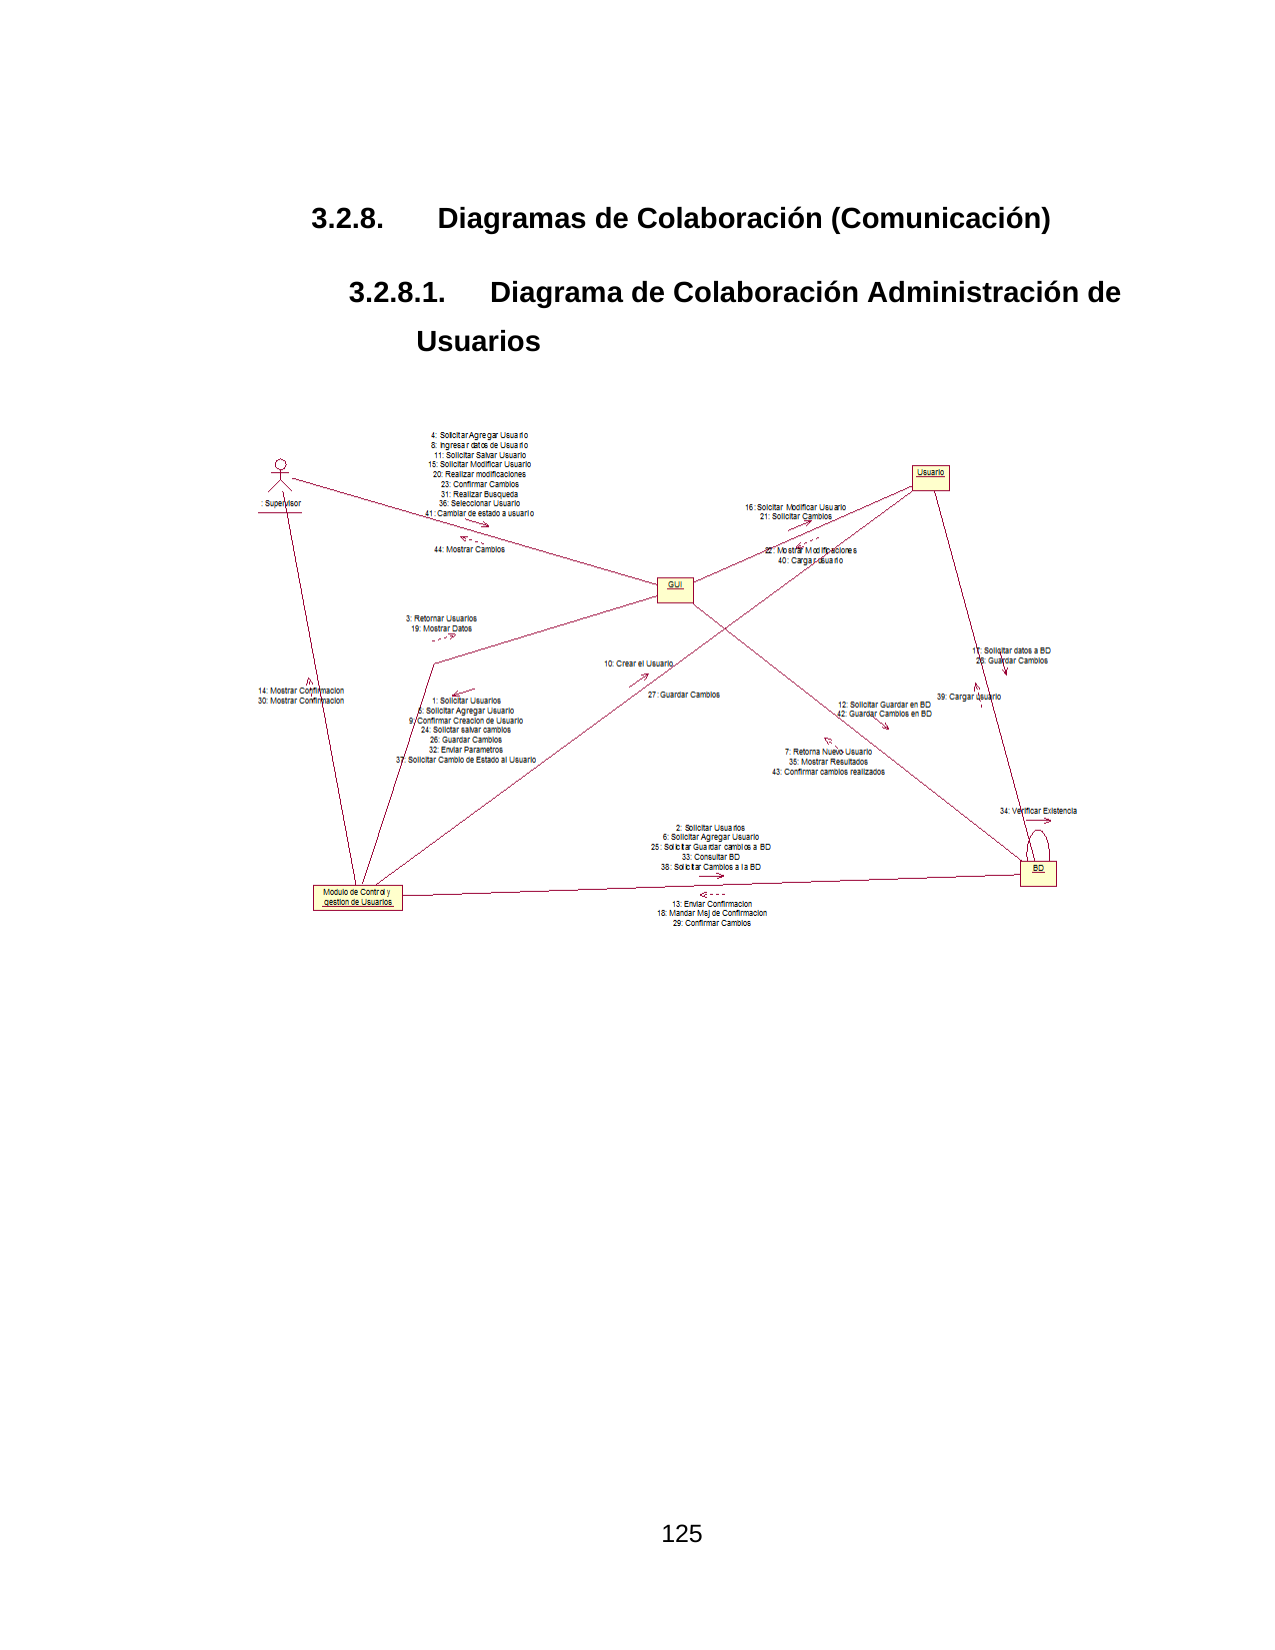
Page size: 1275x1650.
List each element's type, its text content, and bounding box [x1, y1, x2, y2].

picture [255, 382, 1119, 956]
subtitle Diagramas de Colaboración (Comunicación) [311, 202, 1127, 235]
subtitle Diagrama de Colaboración Administración de Usuarios [349, 276, 1127, 357]
